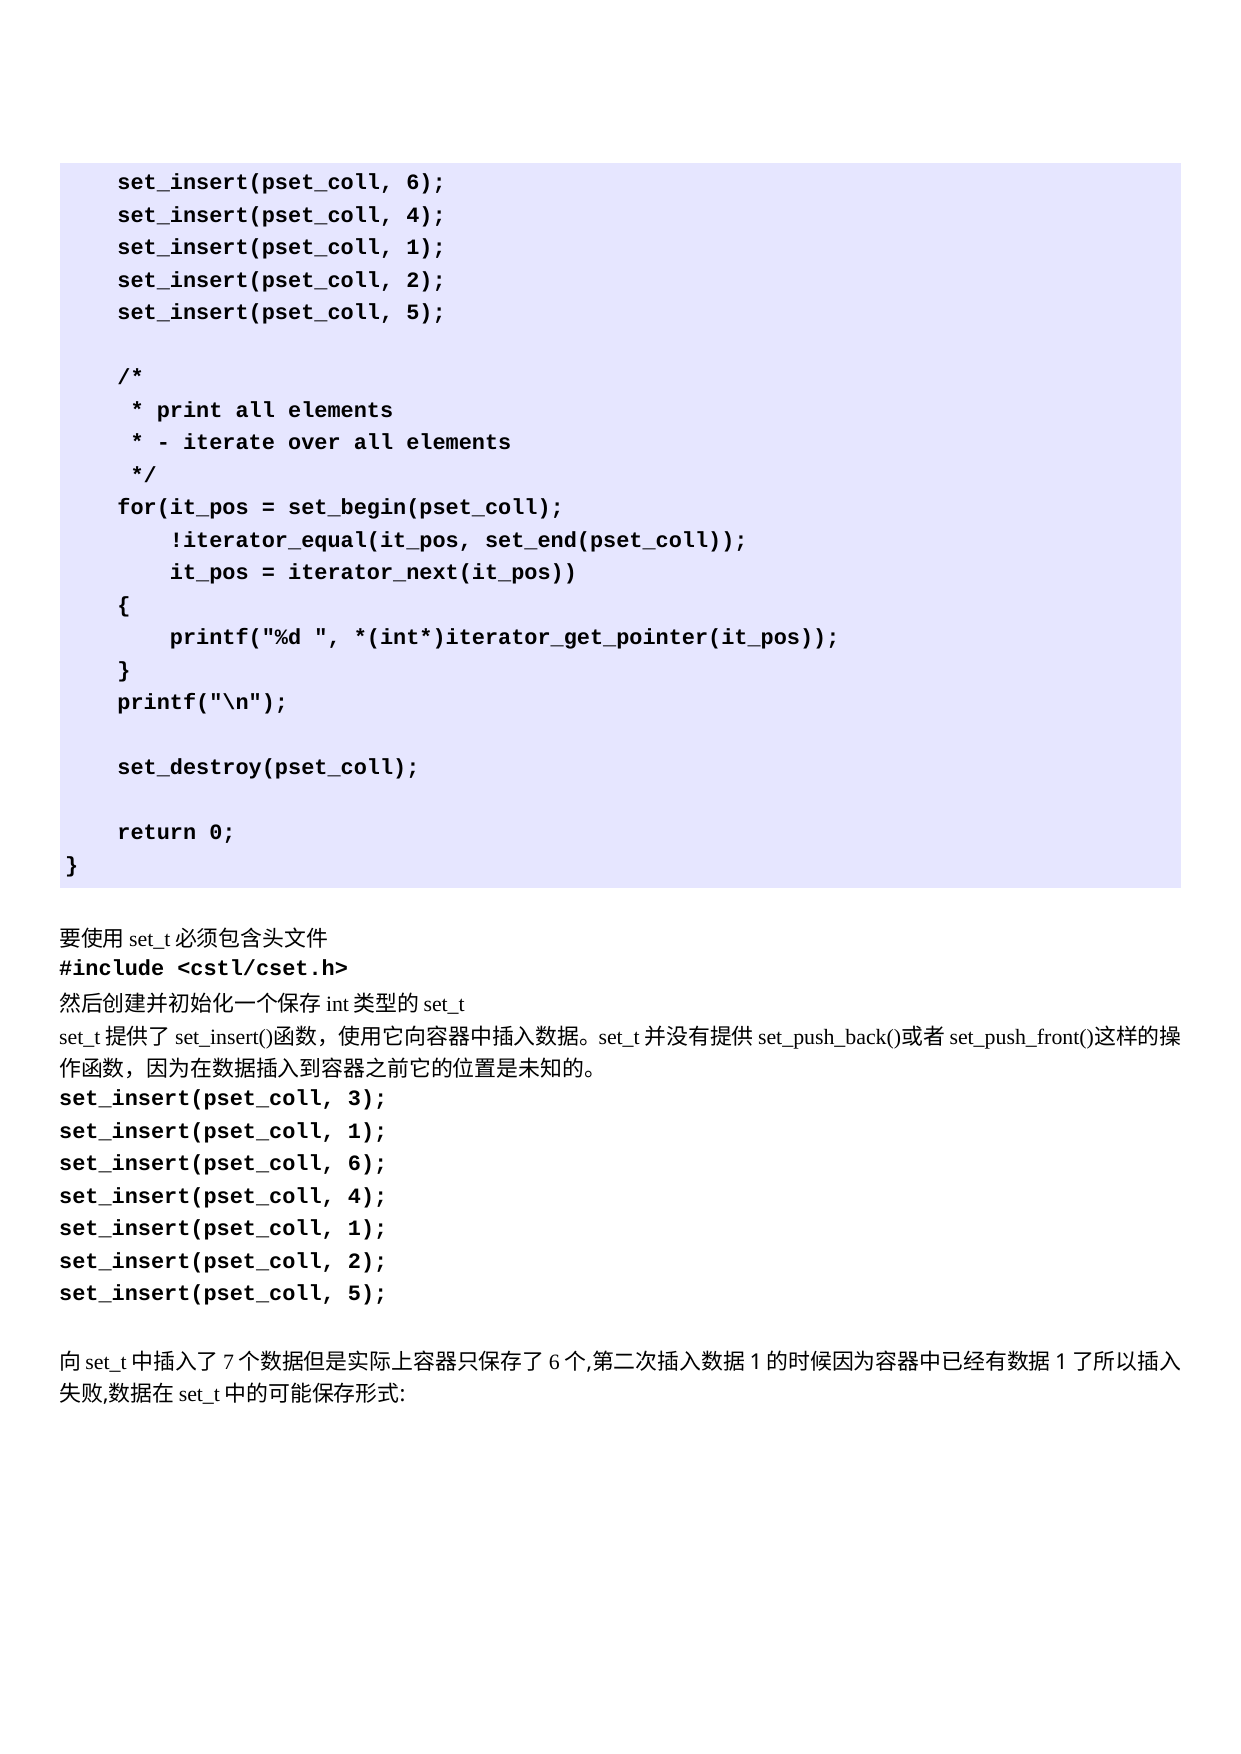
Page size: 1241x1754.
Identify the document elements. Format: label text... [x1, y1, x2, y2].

text set_insert(pset_coll, 5); [59, 1278, 1181, 1311]
text set_insert(pset_coll, 1); [59, 1213, 1181, 1246]
text set_insert(pset_coll, 6); [59, 1148, 1181, 1181]
text 然后创建并初始化一个保存int类型的set_t [59, 986, 1181, 1018]
table_header set_insert(pset_coll, 6); set_insert(pset_coll, 4); set_insert(pset_coll, 1); set_insert(pset_coll, 2); set_insert(pset_coll, 5); /* * print all elements * - iterate over all elements */ for(it_pos = set_begin(pset_coll); !iterator_equal(it_pos, set_end(pset_coll)); it_pos = iterator_next(it_pos)) { printf("%d ", *(int*)iterator_get_pointer(it_pos)); } printf("\n"); set_destroy(pset_coll); return 0; } [60, 163, 1181, 888]
text set_insert(pset_coll, 1); [59, 1116, 1181, 1148]
text set_insert(pset_coll, 2); [59, 1246, 1181, 1278]
text 向set_t中插入了7个数据但是实际上容器只保存了6个,第二次插入数据1的时候因为容器中已经有数据1了所以插入失败,数据在set_t中的可能保存形式: [59, 1343, 1181, 1408]
text 要使用set_t必须包含头文件 [59, 921, 1181, 953]
text #include <cstl/cset.h> [59, 953, 1181, 986]
text set_t提供了set_insert()函数，使用它向容器中插入数据。set_t并没有提供set_push_back()或者set_push_front()这样的操作函数，因为在数据插入到容器之前它的位置是未知的。 [59, 1018, 1181, 1083]
text set_insert(pset_coll, 3); [59, 1083, 1181, 1116]
text set_insert(pset_coll, 4); [59, 1181, 1181, 1213]
